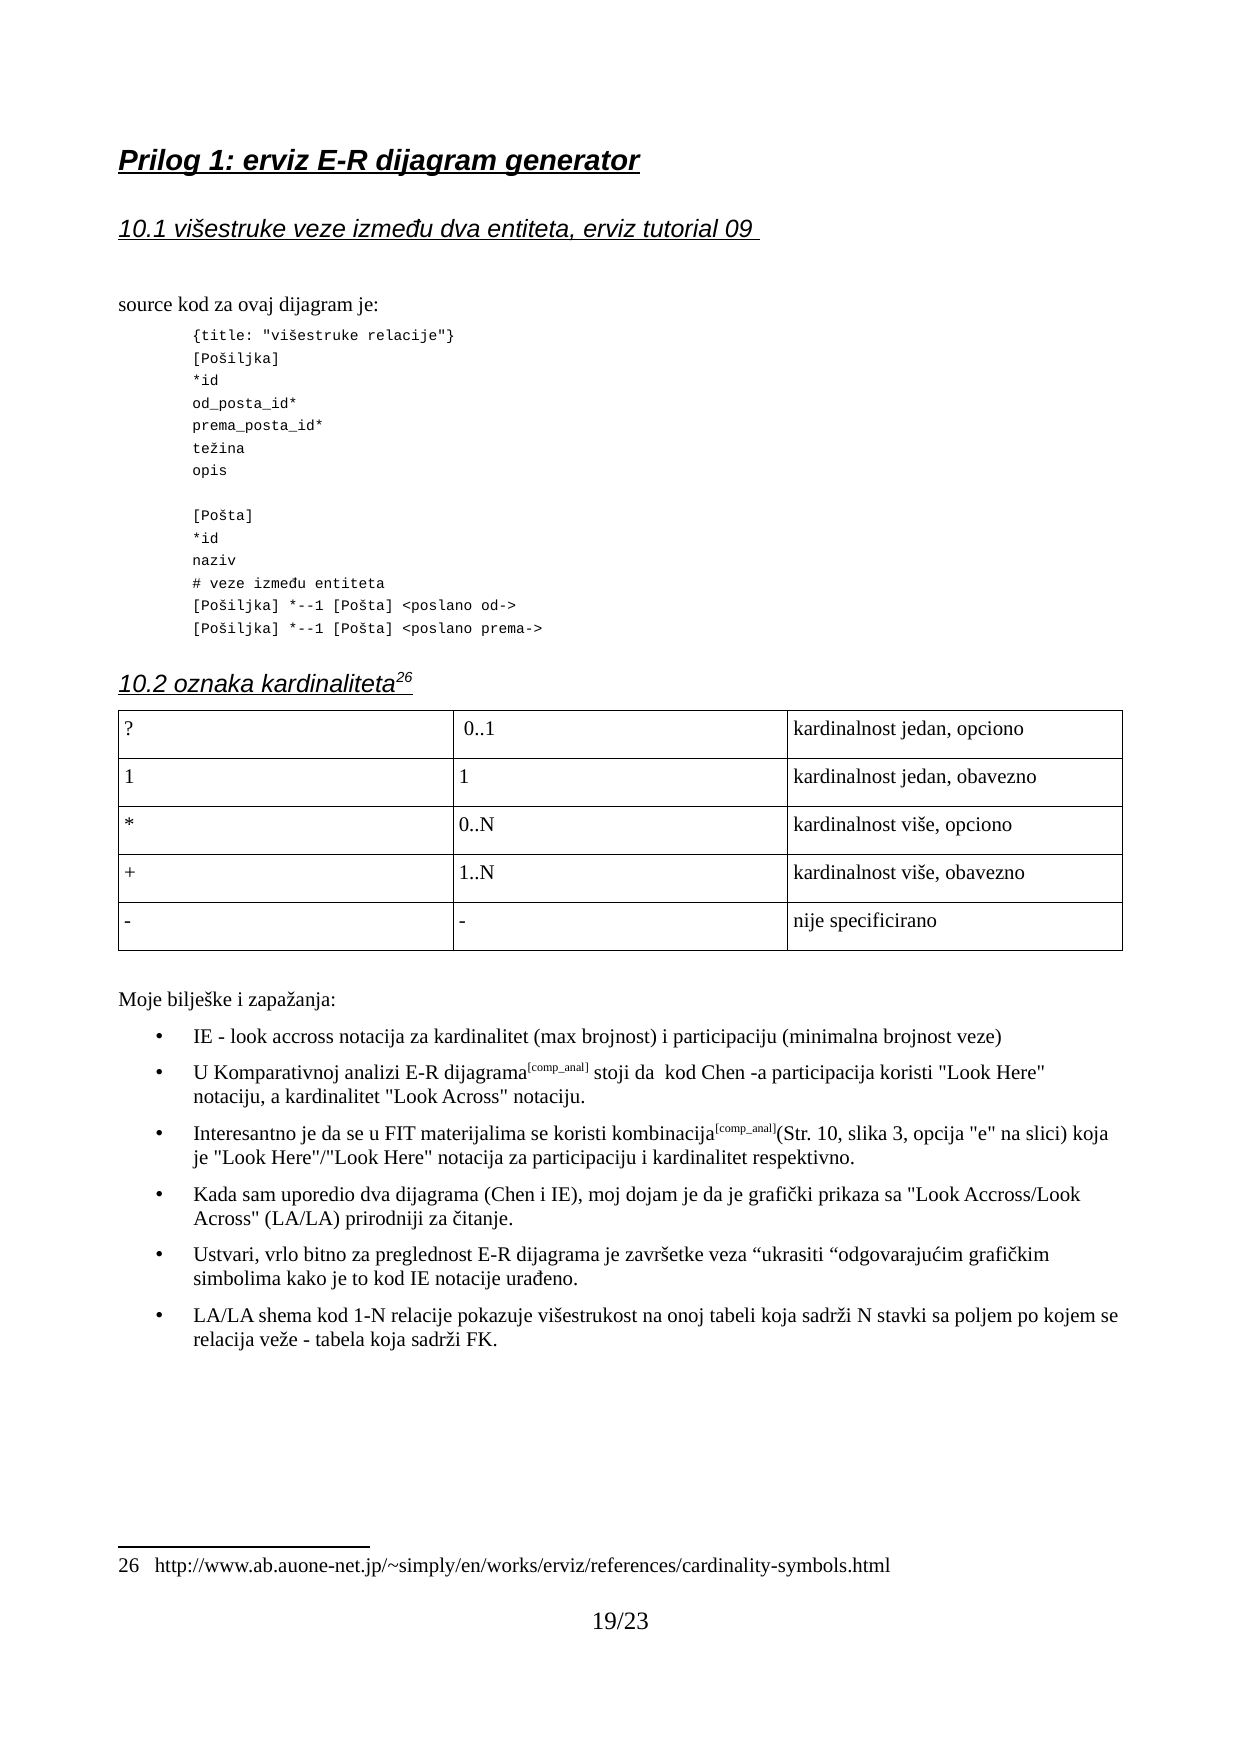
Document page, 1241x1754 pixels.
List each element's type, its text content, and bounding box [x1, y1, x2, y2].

text *id [192, 531, 1122, 548]
text {title: "višestruke relacije"} [192, 328, 1122, 345]
text [Pošta] [192, 508, 1122, 525]
list LA/LA shema kod 1-N relacije pokazuje višestrukost na onoj tabeli koja sadrži N stavki sa poljem po kojem se relacija veže - tabela koja sadrži FK. [156, 1303, 1122, 1351]
text *id [192, 373, 1122, 390]
table_cell nije specificirano [788, 903, 1122, 950]
text source kod za ovaj dijagram je: [118, 292, 1122, 316]
list Ustvari, vrlo bitno za preglednost E-R dijagrama je završetke veza “ukrasiti “odgovarajućim grafičkim simbolima kako je to kod IE notacije urađeno. [156, 1242, 1122, 1290]
table_cell 1 [119, 759, 453, 806]
text # veze između entiteta [192, 576, 1122, 593]
list Kada sam uporedio dva dijagrama (Chen i IE), moj dojam je da je grafički prikaza sa "Look Accross/Look Across" (LA/LA) prirodniji za čitanje. [156, 1181, 1122, 1229]
text opis [192, 463, 1122, 480]
table_cell 1..N [454, 855, 787, 902]
text [Pošiljka] *--1 [Pošta] <poslano prema-> [192, 621, 1122, 638]
table_header 0..1 [454, 711, 787, 758]
table_header kardinalnost jedan, opciono [788, 711, 1122, 758]
text Moje bilješke i zapažanja: [118, 987, 1122, 1011]
text od_posta_id* [192, 396, 1122, 413]
table_cell kardinalnost više, opciono [788, 807, 1122, 854]
list IE - look accross notacija za kardinalitet (max brojnost) i participaciju (minimalna brojnost veze) [156, 1024, 1122, 1048]
table_cell * [119, 807, 453, 854]
text http://www.ab.auone-net.jp/~simply/en/works/erviz/references/cardinality-symbols.html [118, 1553, 1122, 1577]
table_cell - [119, 903, 453, 950]
subtitle 10.1 višestruke veze između dva entiteta, erviz tutorial 09 [118, 214, 1122, 243]
table_header ? [119, 711, 453, 758]
text naziv [192, 553, 1122, 570]
text [Pošiljka] [192, 351, 1122, 368]
table_cell + [119, 855, 453, 902]
list U Komparativnoj analizi E-R dijagrama[comp_anal] stoji da kod Chen -a participacija koristi "Look Here" notaciju, a kardinalitet "Look Across" notaciju. [156, 1060, 1122, 1108]
table_cell kardinalnost više, obavezno [788, 855, 1122, 902]
list Interesantno je da se u FIT materijalima se koristi kombinacija[comp_anal](Str. 10, slika 3, opcija "e" na slici) koja je "Look Here"/"Look Here" notacija za participaciju i kardinalitet respektivno. [156, 1121, 1122, 1169]
text težina [192, 441, 1122, 458]
subtitle Prilog 1: erviz E-R dijagram generator [118, 143, 1122, 177]
table_cell 0..N [454, 807, 787, 854]
subtitle 10.2 oznaka kardinaliteta [118, 668, 1122, 697]
table_cell - [454, 903, 787, 950]
text prema_posta_id* [192, 418, 1122, 435]
table_cell 1 [454, 759, 787, 806]
table_cell kardinalnost jedan, obavezno [788, 759, 1122, 806]
text [Pošiljka] *--1 [Pošta] <poslano od-> [192, 598, 1122, 615]
